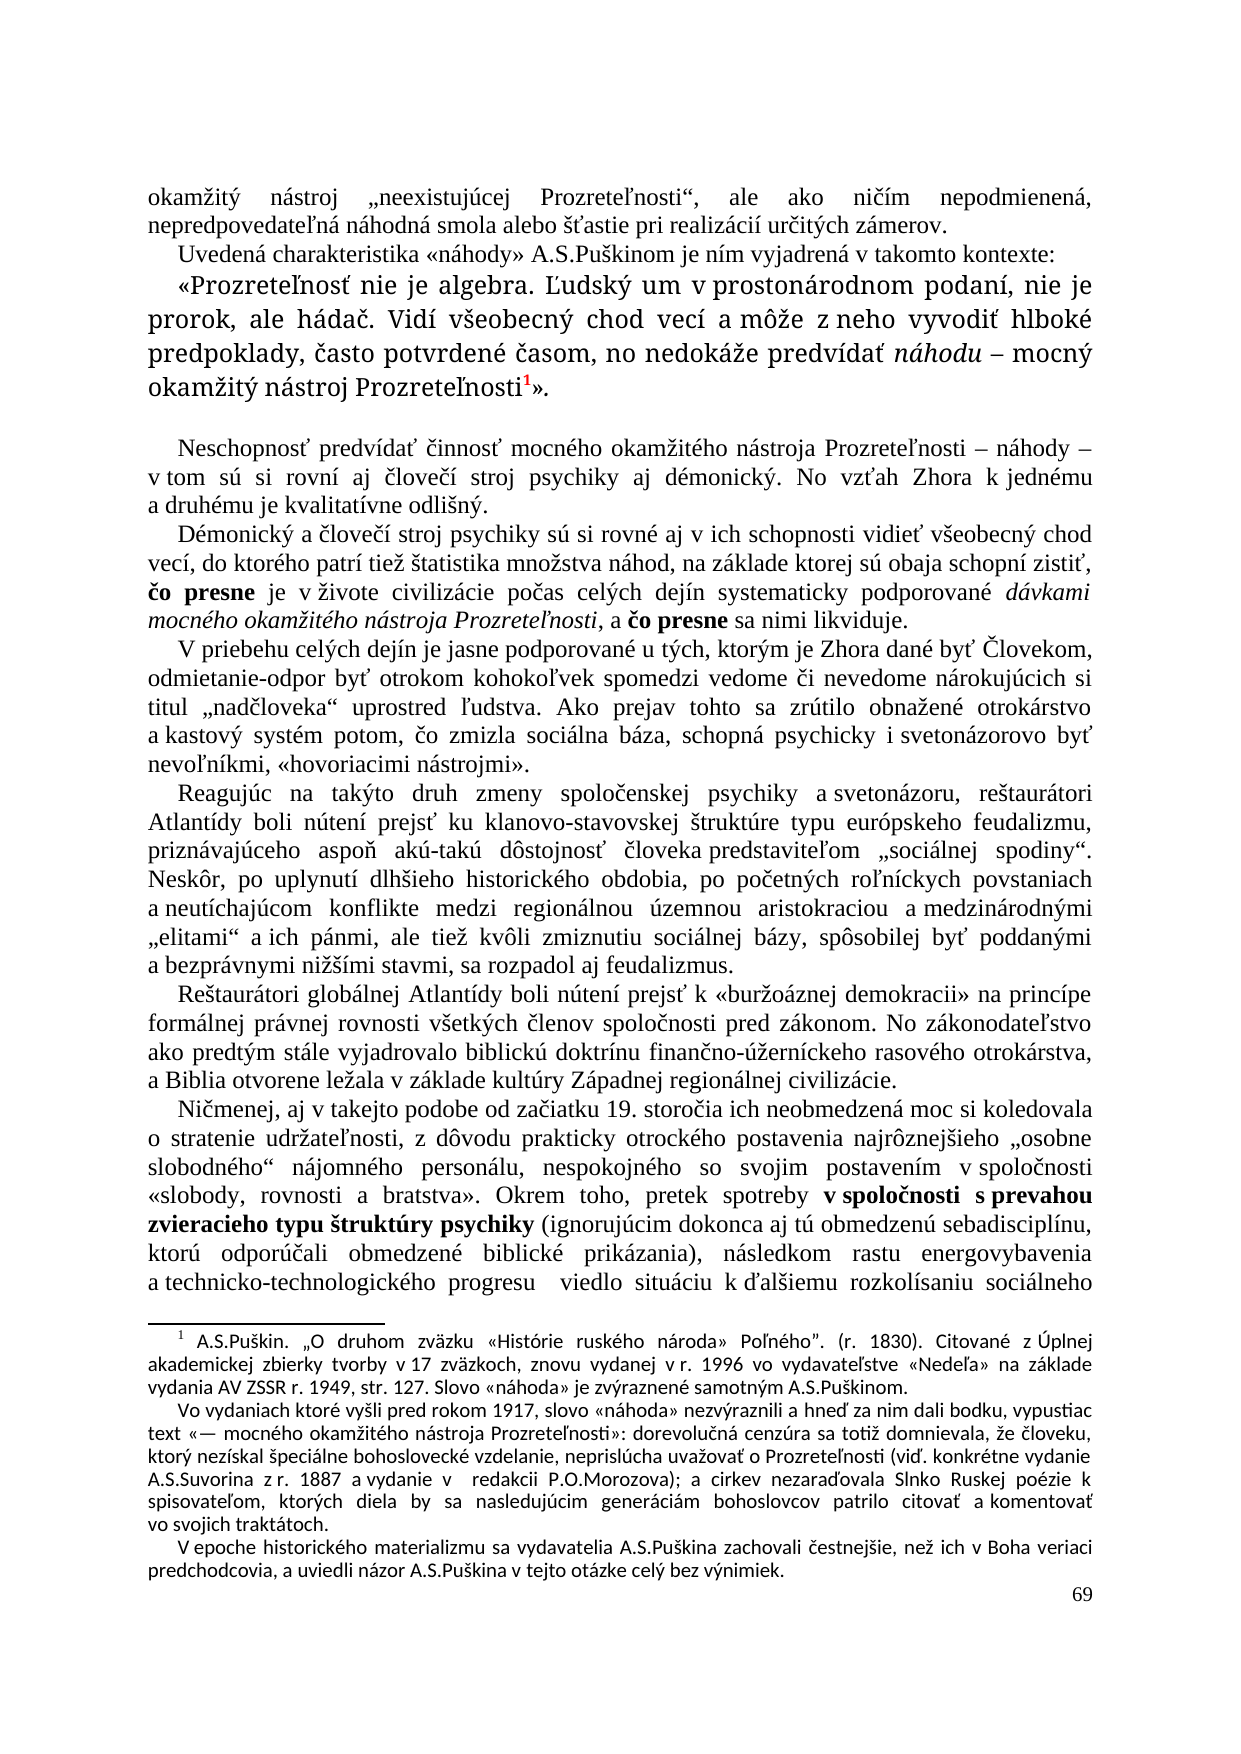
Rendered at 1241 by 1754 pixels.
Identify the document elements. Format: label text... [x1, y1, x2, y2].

text okamžitý nástroj „neexistujúcej Prozreteľnosti“, ale ako ničím nepodmienená, nepredpovedateľná náhodná smola alebo šťastie pri realizácií určitých zámerov. [148, 182, 1093, 239]
text Vo vydaniach ktoré vyšli pred rokom 1917, slovo «náhoda» nezvýraznili a hneď za nim dali bodku, vypustiac text «— mocného okamžitého nástroja Prozreteľnosti»: dorevolučná cenzúra sa totiž domnievala, že človeku, ktorý nezískal špeciálne bohoslovecké vzdelanie, neprislúcha uvažovať o Prozreteľnosti (viď. konkrétne vydanie A.S.Suvorina z r. 1887 a vydanie v redakcii P.O.Morozova); a cirkev nezaraďovala Slnko Ruskej poézie k spisovateľom, ktorých diela by sa nasledujúcim generáciám bohoslovcov patrilo citovať a komentovať vo svojich traktátoch. [148, 1399, 1093, 1536]
text Ničmenej, aj v takejto podobe od začiatku 19. storočia ich neobmedzená moc si koledovala o stratenie udržateľnosti, z dôvodu prakticky otrockého postavenia najrôznejšieho „osobne slobodného“ nájomného personálu, nespokojného so svojim postavením v spoločnosti «slobody, rovnosti a bratstva». Okrem toho, pretek spotreby v spoločnosti s prevahou zvieracieho typu štruktúry psychiky (ignorujúcim dokonca aj tú obmedzenú sebadisciplínu, ktorú odporúčali obmedzené biblické prikázania), následkom rastu energovybavenia a technicko-technologického progresu viedlo situáciu k ďalšiemu rozkolísaniu sociálneho [148, 1094, 1093, 1295]
text Neschopnosť predvídať činnosť mocného okamžitého nástroja Prozreteľnosti – náhody – v tom sú si rovní aj človečí stroj psychiky aj démonický. No vzťah Zhora k jednému a druhému je kvalitatívne odlišný. [148, 433, 1093, 519]
text A.S.Puškin. „O druhom zväzku «Histórie ruského národa» Poľného”. (r. 1830). Citované z Úplnej akademickej zbierky tvorby v 17 zväzkoch, znovu vydanej v r. 1996 vo vydavateľstve «Nedeľa» na základe vydania AV ZSSR r. 1949, str. 127. Slovo «náhoda» je zvýraznené samotným A.S.Puškinom. [148, 1330, 1093, 1399]
text V epoche historického materializmu sa vydavatelia A.S.Puškina zachovali čestnejšie, než ich v Boha veriaci predchodcovia, a uviedli názor A.S.Puškina v tejto otázke celý bez výnimiek. [148, 1536, 1093, 1582]
text Reštaurátori globálnej Atlantídy boli nútení prejsť k «buržoáznej demokracii» na princípe formálnej právnej rovnosti všetkých členov spoločnosti pred zákonom. No zákonodateľstvo ako predtým stále vyjadrovalo biblickú doktrínu finančno-úžerníckeho rasového otrokárstva, a Biblia otvorene ležala v základe kultúry Západnej regionálnej civilizácie. [148, 979, 1093, 1094]
text Démonický a človečí stroj psychiky sú si rovné aj v ich schopnosti vidieť všeobecný chod vecí, do ktorého patrí tiež štatistika množstva náhod, na základe ktorej sú obaja schopní zistiť, čo presne je v živote civilizácie počas celých dejín systematicky podporované dávkami mocného okamžitého nástroja Prozreteľnosti, a čo presne sa nimi likviduje. [148, 519, 1093, 634]
text «Prozreteľnosť nie je algebra. Ľudský um v prostonárodnom podaní, nie je prorok, ale hádač. Vidí všeobecný chod vecí a môže z neho vyvodiť hlboké predpoklady, často potvrdené časom, no nedokáže predvídať náhodu – mocný okamžitý nástroj Prozreteľnosti». [148, 268, 1093, 404]
text V priebehu celých dejín je jasne podporované u tých, ktorým je Zhora dané byť Človekom, odmietanie-odpor byť otrokom kohokoľvek spomedzi vedome či nevedome nárokujúcich si titul „nadčloveka“ uprostred ľudstva. Ako prejav tohto sa zrútilo obnažené otrokárstvo a kastový systém potom, čo zmizla sociálna báza, schopná psychicky i svetonázorovo byť nevoľníkmi, «hovoriacimi nástrojmi». [148, 634, 1093, 778]
text Reagujúc na takýto druh zmeny spoločenskej psychiky a svetonázoru, reštaurátori Atlantídy boli nútení prejsť ku klanovo-stavovskej štruktúre typu európskeho feudalizmu, priznávajúceho aspoň akú-takú dôstojnosť človeka predstaviteľom „sociálnej spodiny“. Neskôr, po uplynutí dlhšieho historického obdobia, po početných roľníckych povstaniach a neutíchajúcom konflikte medzi regionálnou územnou aristokraciou a medzinárodnými „elitami“ a ich pánmi, ale tiež kvôli zmiznutiu sociálnej bázy, spôsobilej byť poddanými a bezprávnymi nižšími stavmi, sa rozpadol aj feudalizmus. [148, 778, 1093, 979]
text Uvedená charakteristika «náhody» A.S.Puškinom je ním vyjadrená v takomto kontexte: [148, 239, 1093, 268]
